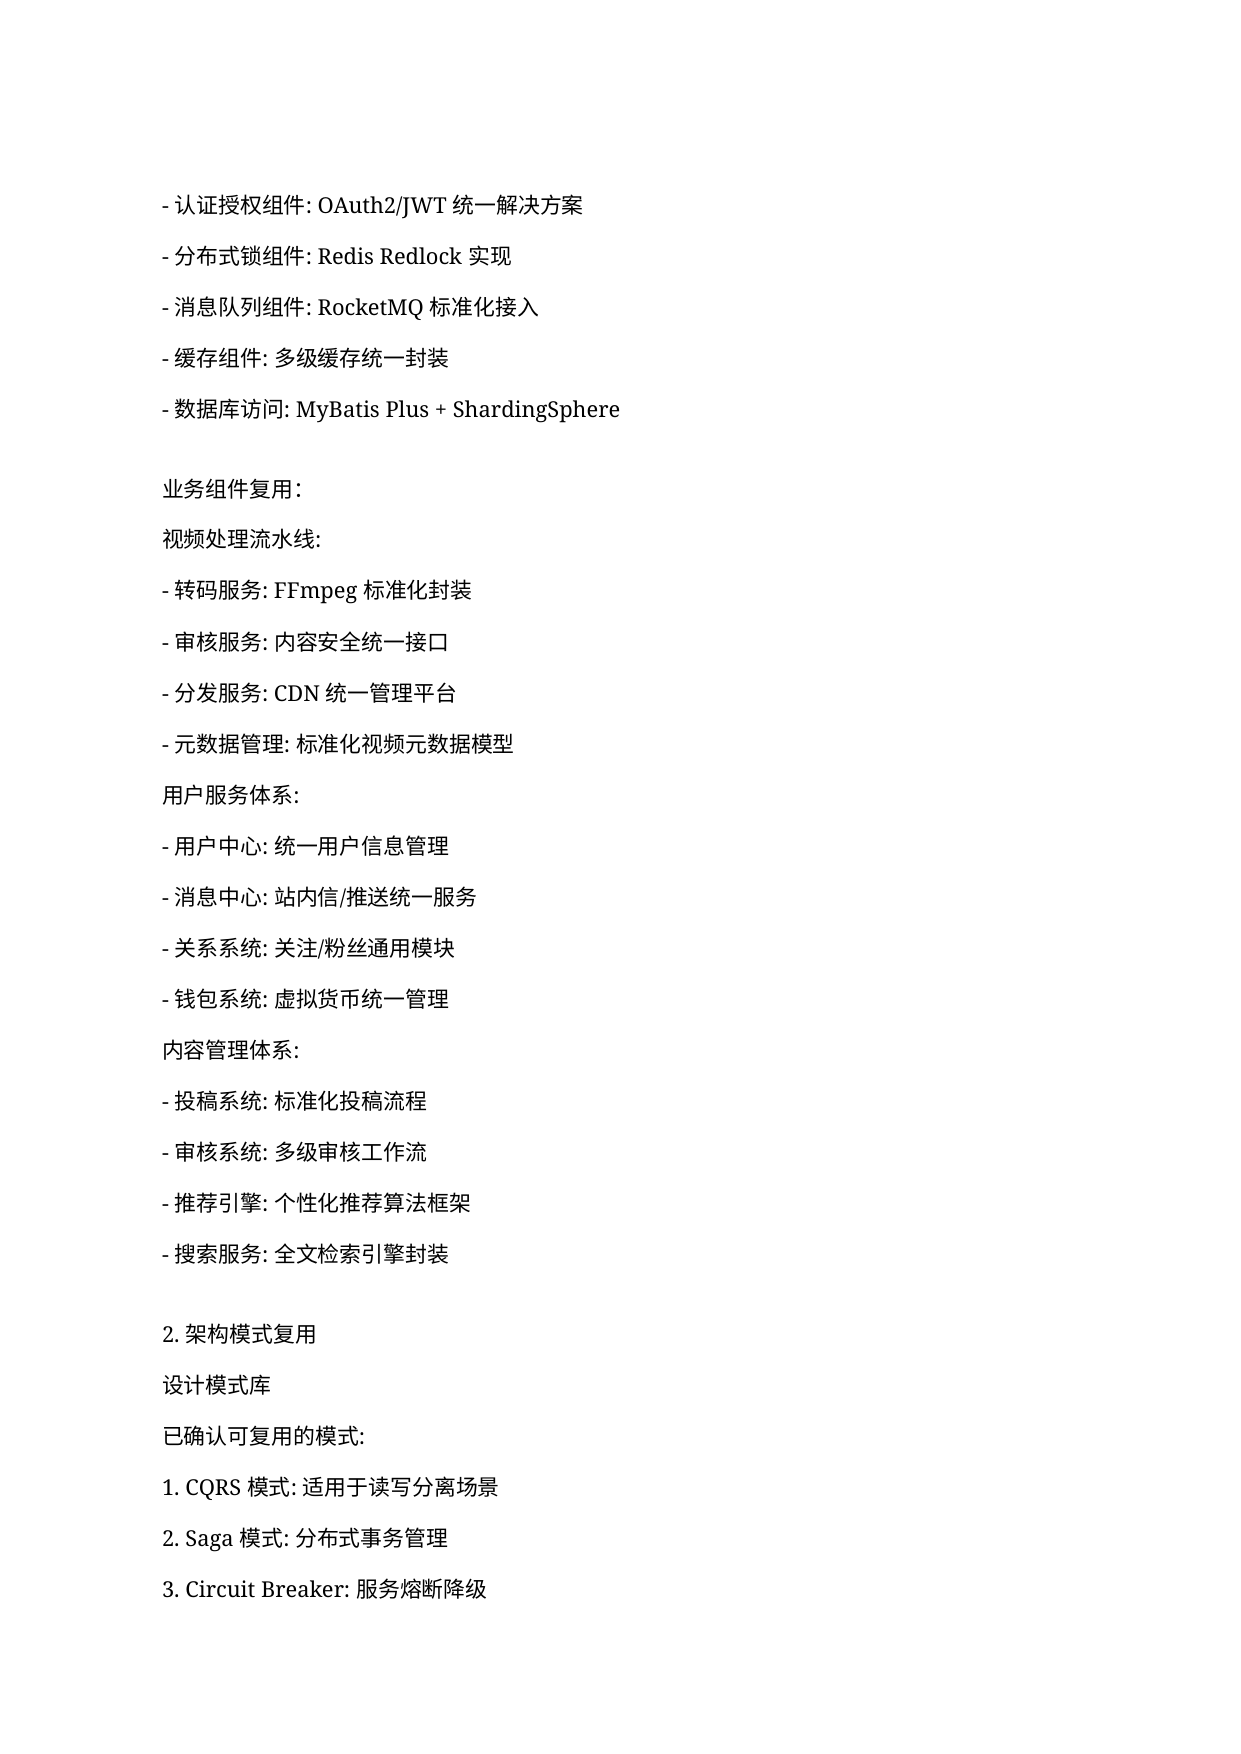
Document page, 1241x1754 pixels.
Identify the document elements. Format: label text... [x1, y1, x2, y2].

text - 缓存组件: 多级缓存统一封装 [118, 341, 1122, 372]
text 3. Circuit Breaker: 服务熔断降级 [118, 1572, 1122, 1603]
text 视频处理流水线: [118, 522, 1122, 554]
text 2. 架构模式复用 [118, 1317, 1122, 1348]
text - 搜索服务: 全文检索引擎封装 [118, 1237, 1122, 1269]
text 设计模式库 [118, 1368, 1122, 1399]
text - 钱包系统: 虚拟货币统一管理 [118, 982, 1122, 1013]
text - 认证授权组件: OAuth2/JWT 统一解决方案 [118, 188, 1122, 219]
text 2. Saga 模式: 分布式事务管理 [118, 1521, 1122, 1552]
text - 投稿系统: 标准化投稿流程 [118, 1084, 1122, 1116]
text 业务组件复用： [118, 472, 1122, 503]
text 内容管理体系: [118, 1033, 1122, 1064]
text - 关系系统: 关注/粉丝通用模块 [118, 931, 1122, 962]
text - 消息中心: 站内信/推送统一服务 [118, 880, 1122, 911]
text - 审核系统: 多级审核工作流 [118, 1135, 1122, 1167]
text - 分布式锁组件: Redis Redlock 实现 [118, 239, 1122, 270]
text 用户服务体系: [118, 778, 1122, 809]
text - 用户中心: 统一用户信息管理 [118, 829, 1122, 860]
text 已确认可复用的模式: [118, 1419, 1122, 1450]
text - 数据库访问: MyBatis Plus + ShardingSphere [118, 392, 1122, 423]
text 1. CQRS 模式: 适用于读写分离场景 [118, 1470, 1122, 1501]
text - 元数据管理: 标准化视频元数据模型 [118, 727, 1122, 758]
text - 审核服务: 内容安全统一接口 [118, 624, 1122, 656]
text - 分发服务: CDN 统一管理平台 [118, 676, 1122, 707]
text - 推荐引擎: 个性化推荐算法框架 [118, 1186, 1122, 1218]
text - 转码服务: FFmpeg 标准化封装 [118, 573, 1122, 605]
text - 消息队列组件: RocketMQ 标准化接入 [118, 290, 1122, 321]
